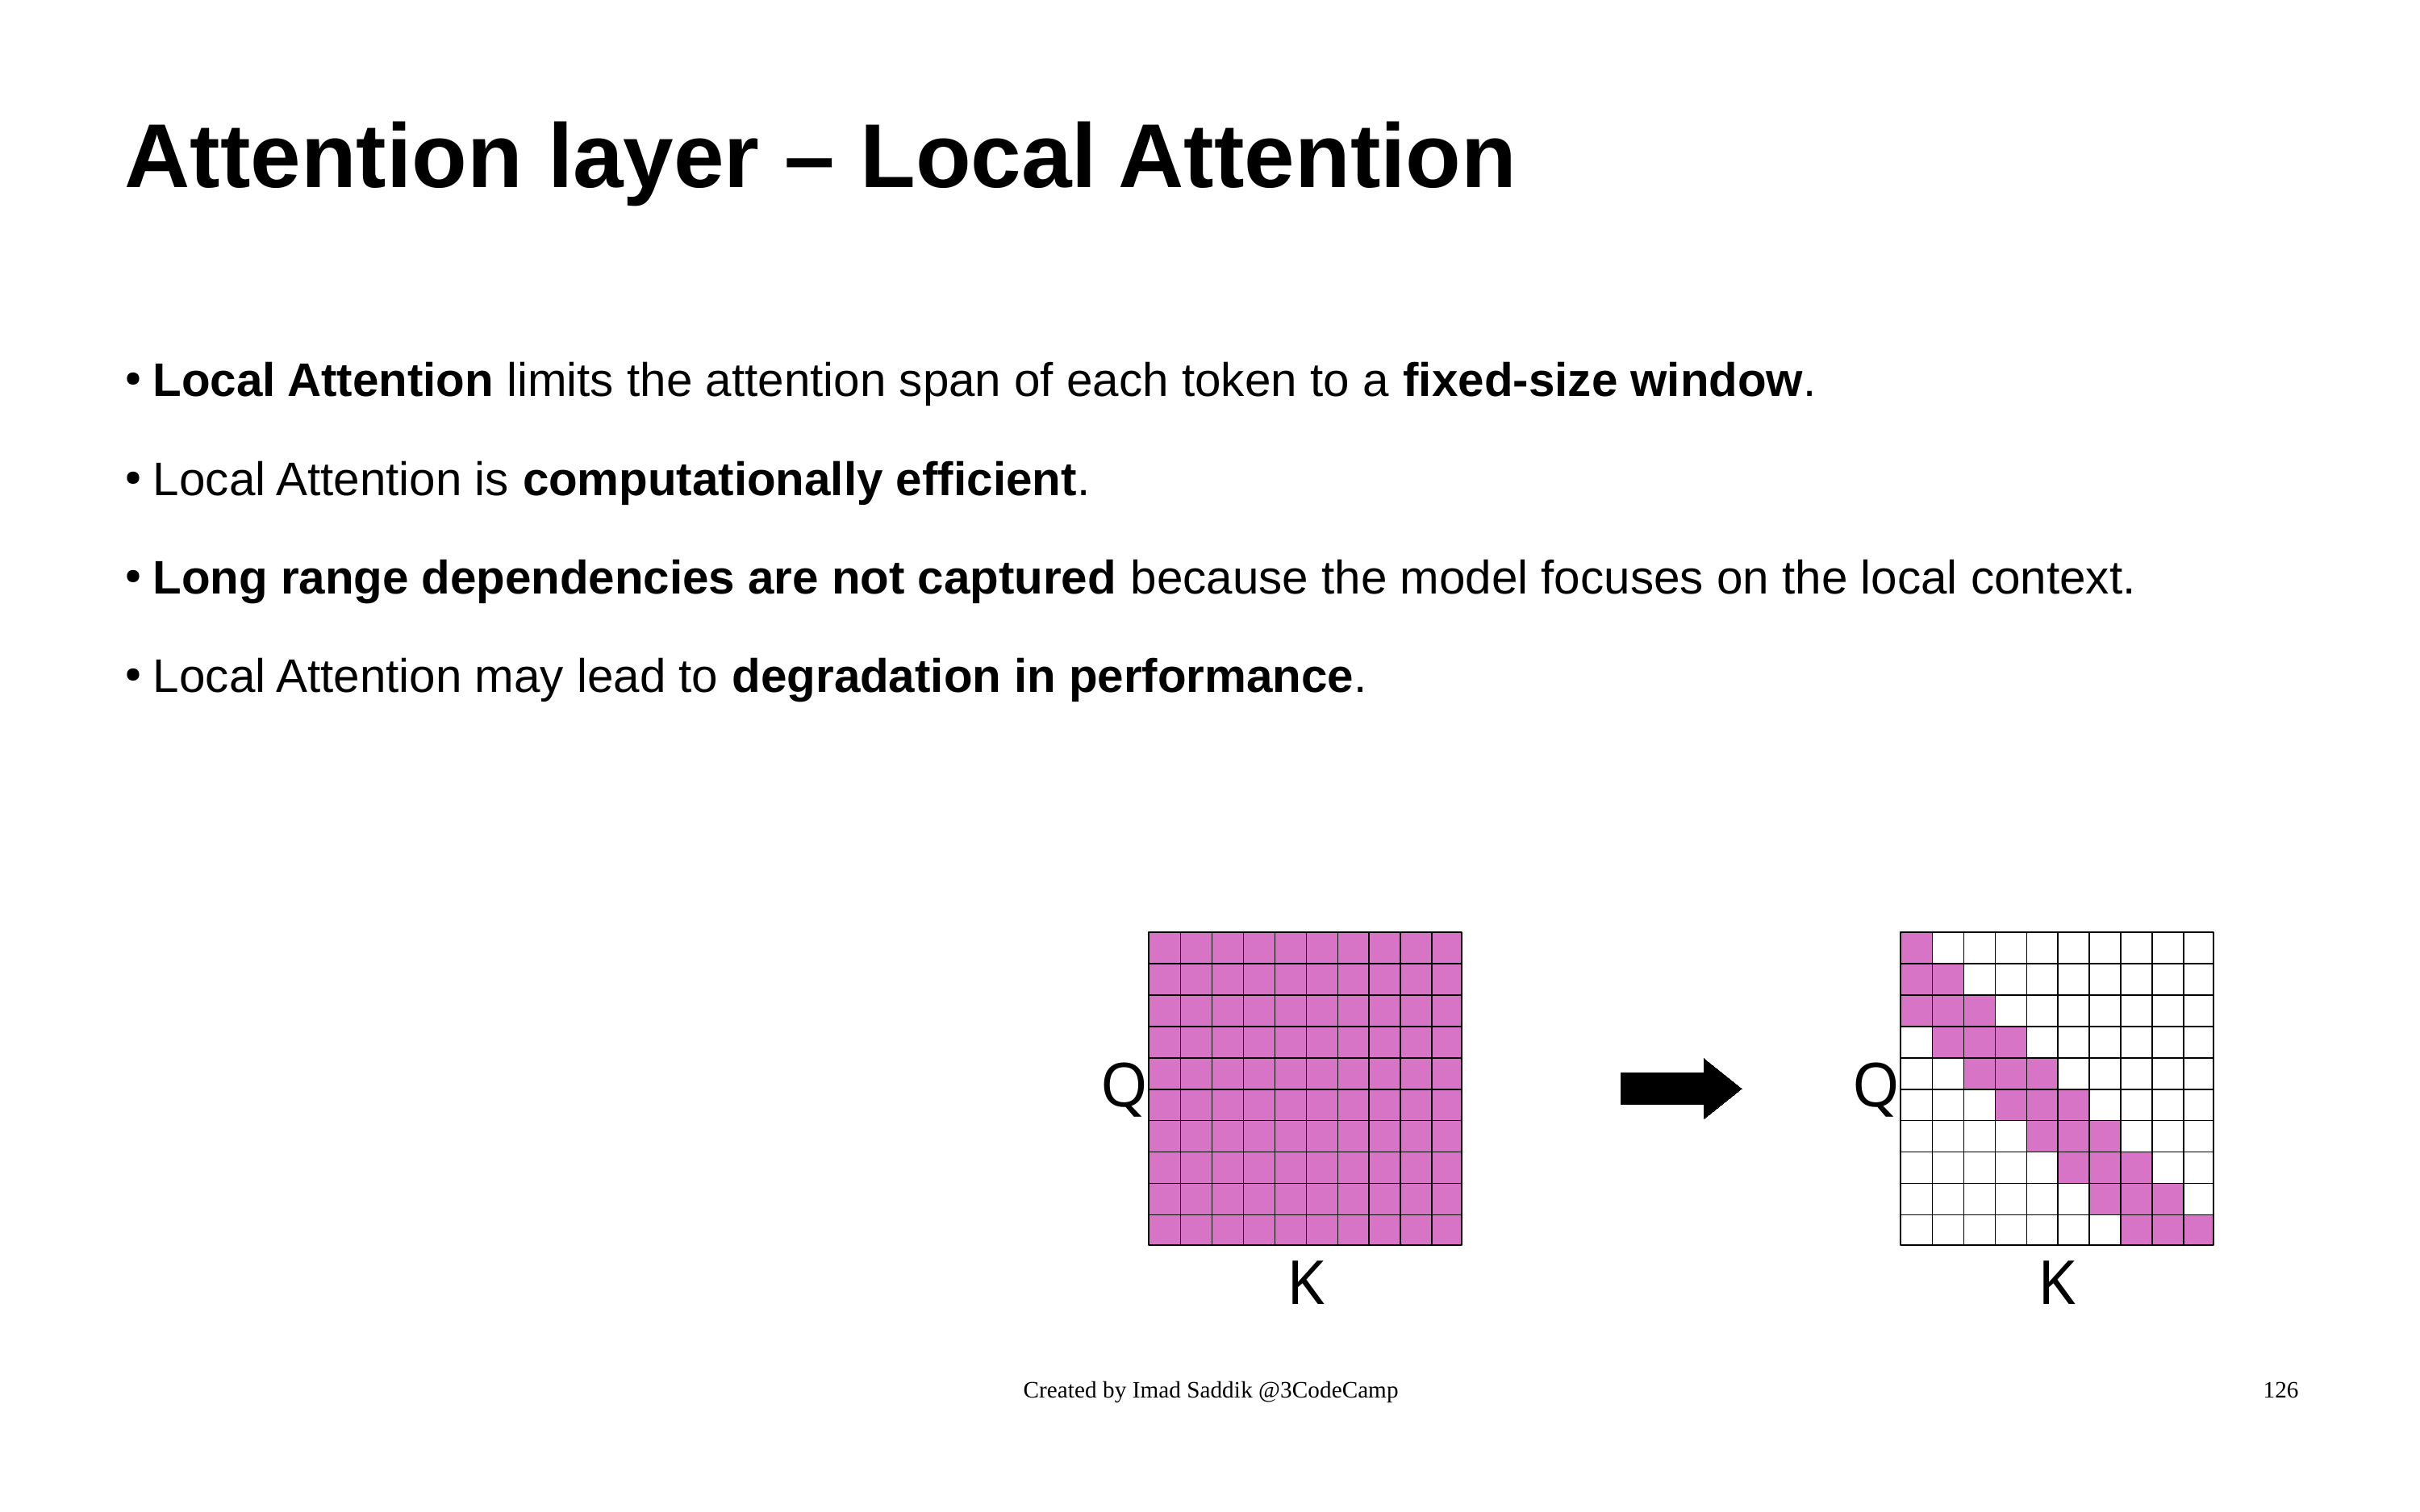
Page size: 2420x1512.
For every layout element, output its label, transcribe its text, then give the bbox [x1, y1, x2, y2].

text_box [1621, 1058, 1742, 1119]
text_box Local Attention limits the attention span of each token to a fixed-size window. Local Attention is computationally efficient. Long range dependencies are not captured because the model focuses on the local context. Local Attention may lead to degradation in performance. [112, 322, 2269, 807]
picture [1815, 847, 2300, 1331]
text_box Attention layer – Local Attention [112, 61, 1937, 251]
picture [1063, 847, 1548, 1331]
